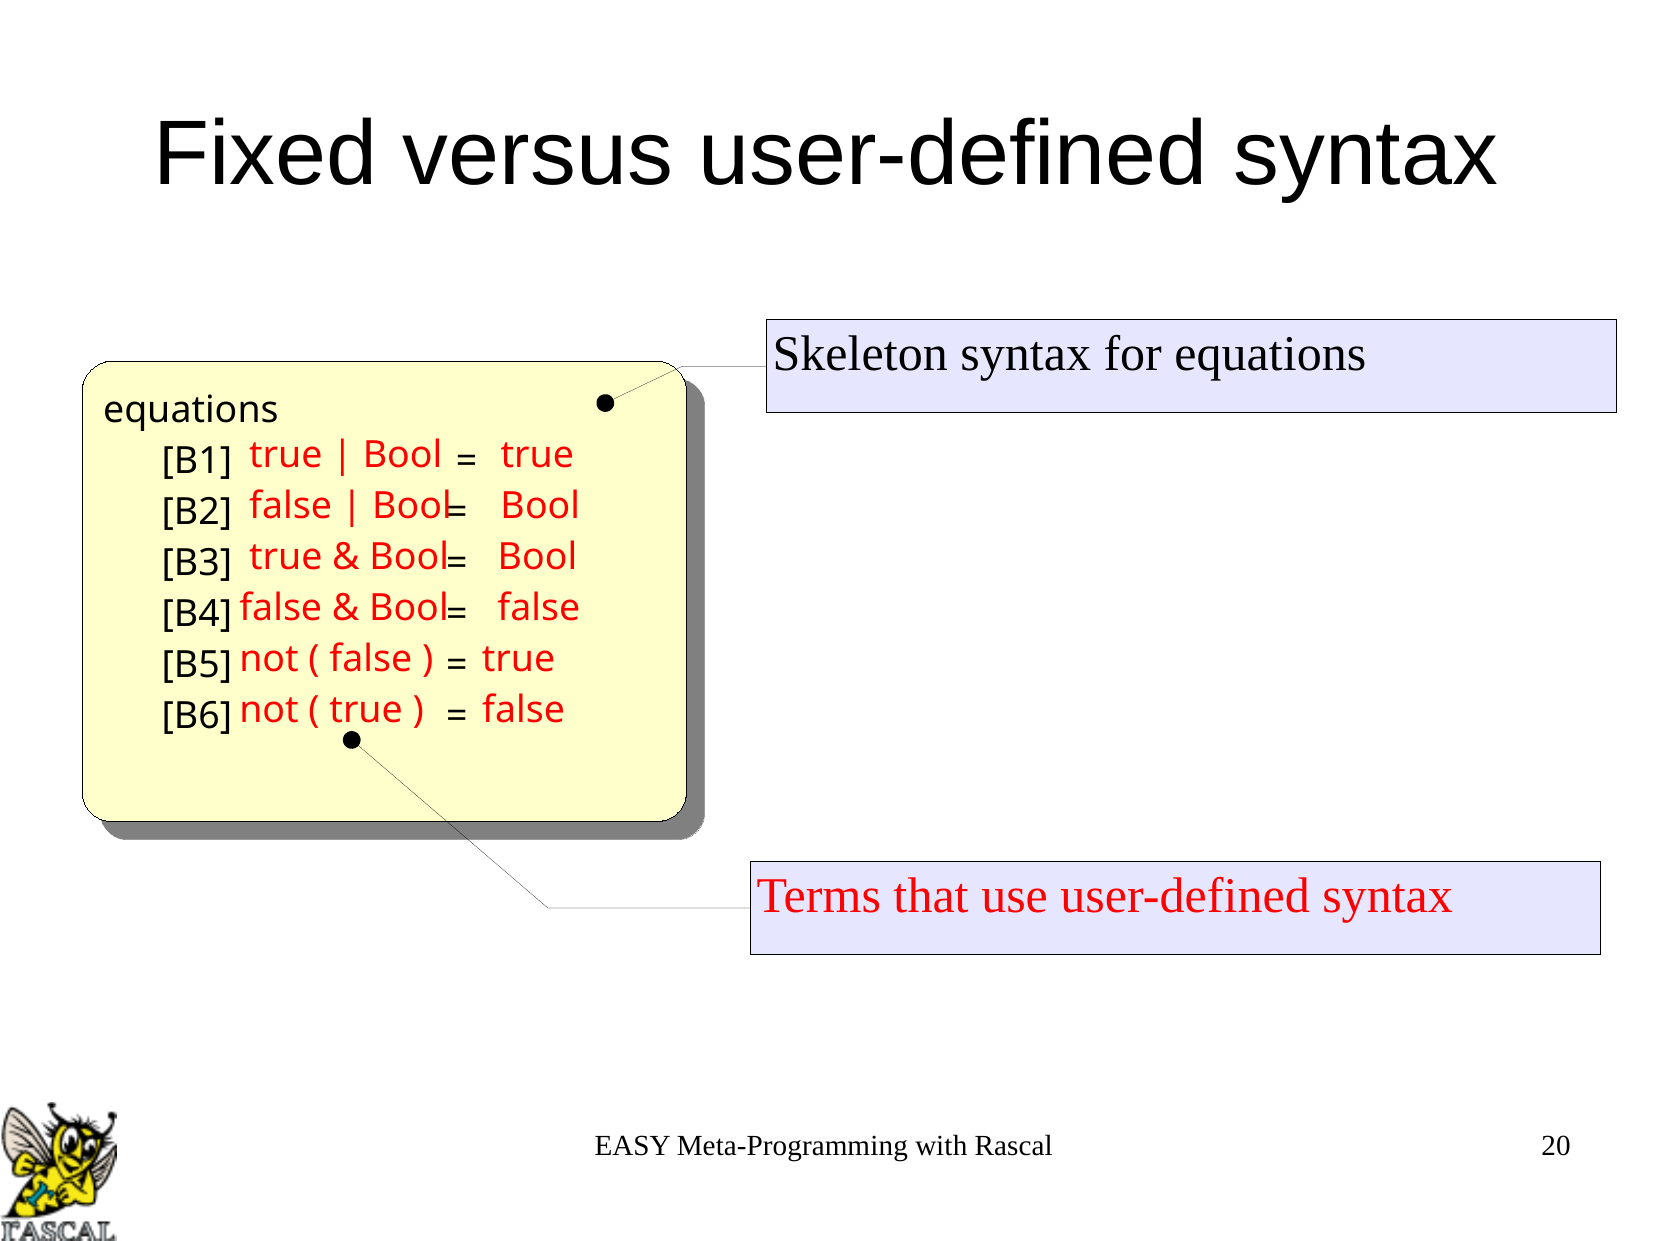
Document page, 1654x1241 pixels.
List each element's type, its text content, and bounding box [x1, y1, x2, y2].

title Fixed versus user-defined syntax [82, 49, 1571, 257]
text_box [82, 361, 687, 822]
text_box true | Bool true false | Bool Bool true & Bool Bool false & Bool false not ( false ) true not ( true ) false [88, 369, 642, 751]
text_box Terms that use user-defined syntax [750, 861, 1601, 955]
picture [0, 1102, 117, 1241]
text_box equations [B1] = [B2] = [B3] = [B4] = [B5] = [B6] = [88, 375, 643, 757]
text_box Skeleton syntax for equations [766, 319, 1617, 413]
